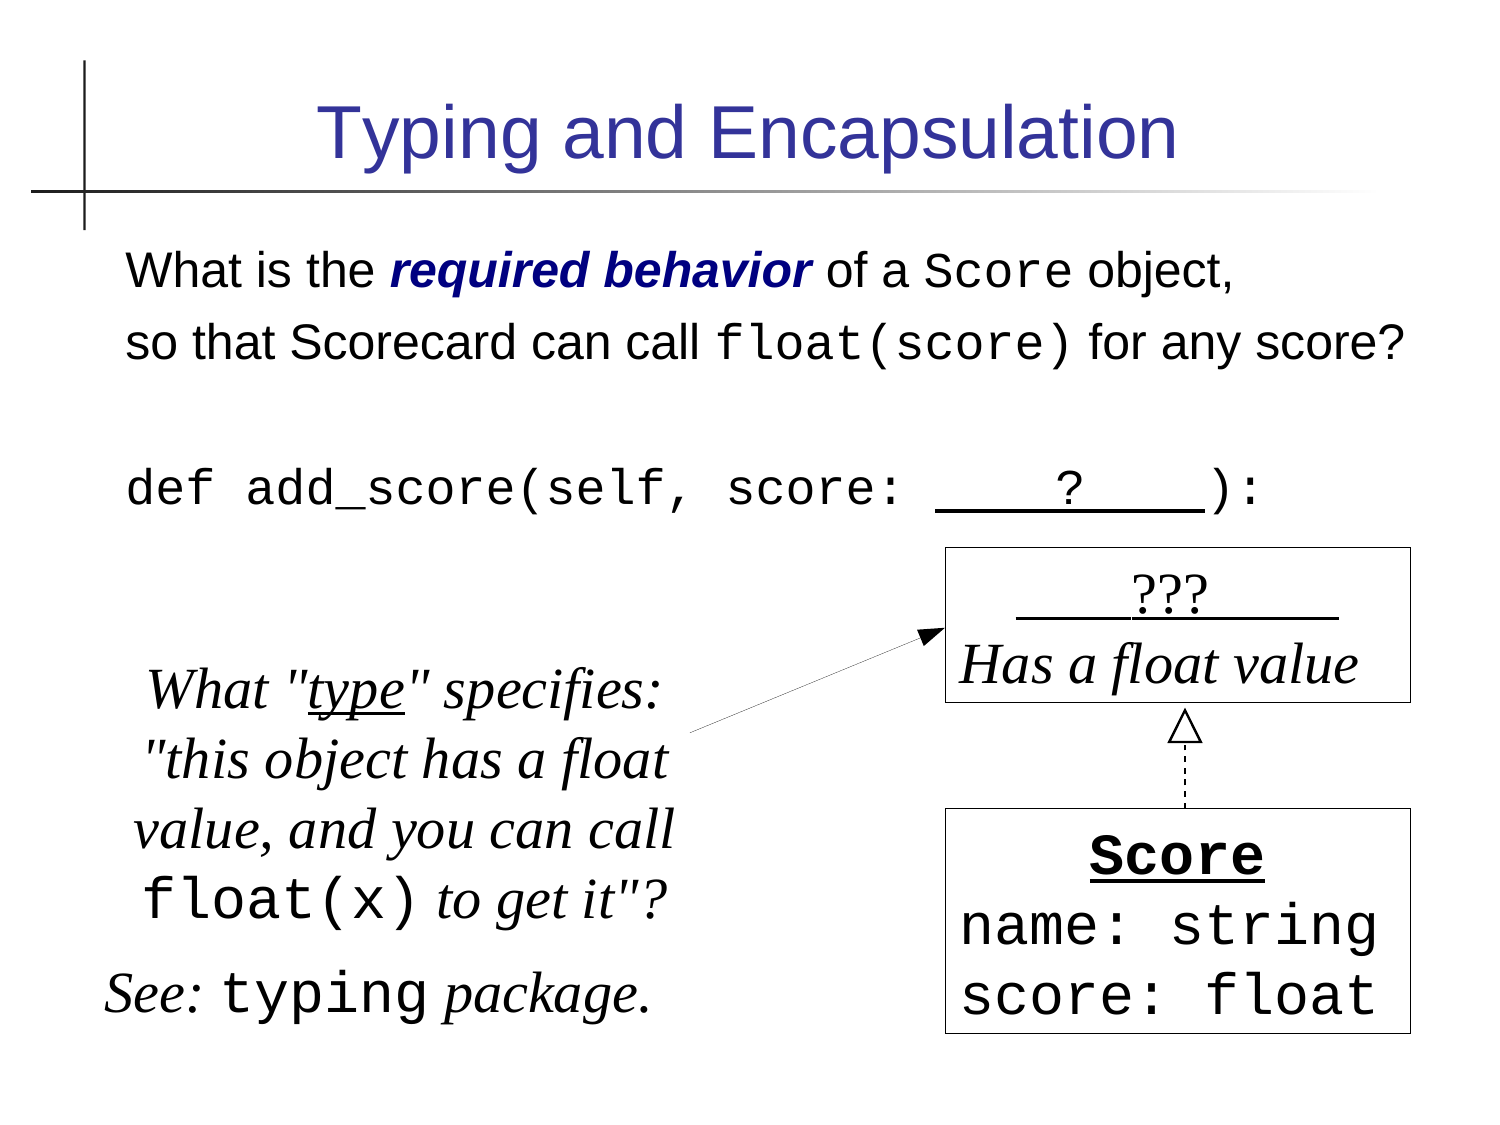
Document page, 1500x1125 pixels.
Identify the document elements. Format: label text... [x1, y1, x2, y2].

title Typing and Encapsulation [100, 42, 1397, 182]
text_box What "type" specifies: "this object has a float value, and you can call float(x) to get it"? See: typing package. [90, 642, 721, 1066]
text_box Score name: string score: float [945, 808, 1411, 1034]
text_box ??? Has a float value [945, 547, 1411, 703]
list What is the required behavior of a Score object, so that Scorecard can call float(score) for any score? def add_score(self, score: ? ): [110, 229, 1500, 631]
